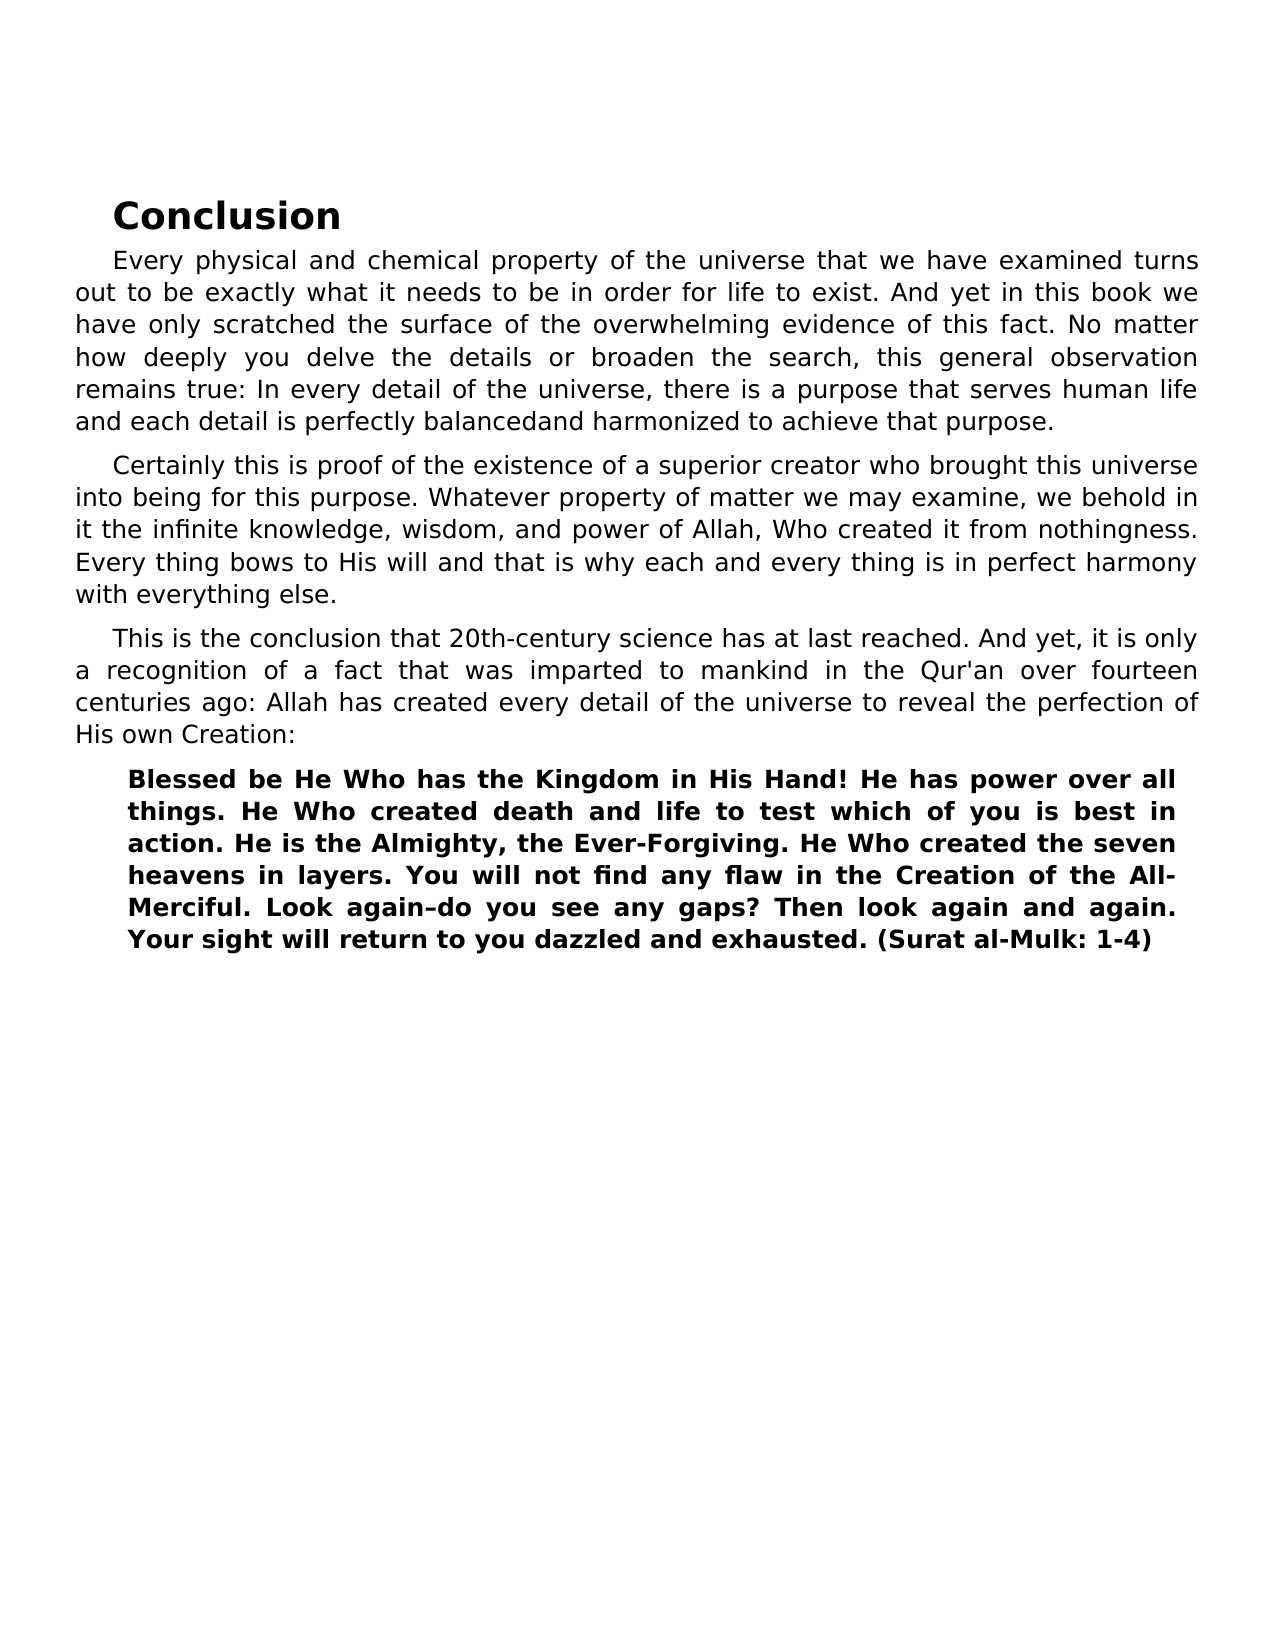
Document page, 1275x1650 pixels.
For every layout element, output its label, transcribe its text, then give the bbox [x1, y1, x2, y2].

text Every physical and chemical property of the universe that we have examined turns out to be exactly what it needs to be in order for life to exist. And yet in this book we have only scratched the surface of the overwhelming evidence of this fact. No matter how deeply you delve the details or broaden the search, this general observation remains true: In every detail of the universe, there is a purpose that serves human life and each detail is perfectly balancedand harmonized to achieve that purpose. [75, 247, 1200, 436]
text Certainly this is proof of the existence of a superior creator who brought this universe into being for this purpose. Whatever property of matter we may examine, we behold in it the infinite knowledge, wisdom, and power of Allah, Who created it from nothingness. Every thing bows to His will and that is why each and every thing is in perfect harmony with everything else. [75, 452, 1200, 609]
subtitle Conclusion [112, 194, 1200, 238]
text This is the conclusion that 20th-century science has at last reached. And yet, it is only a recognition of a fact that was imparted to mankind in the Qur'an over fourteen centuries ago: Allah has created every detail of the universe to reveal the perfection of His own Creation: [75, 624, 1200, 750]
text Blessed be He Who has the Kingdom in His Hand! He has power over all things. He Who created death and life to test which of you is best in action. He is the Almighty, the Ever-Forgiving. He Who created the seven heavens in layers. You will not find any flaw in the Creation of the All-Merciful. Look again–do you see any gaps? Then look again and again. Your sight will return to you dazzled and exhausted. (Surat al-Mulk: 1-4) [127, 765, 1177, 955]
